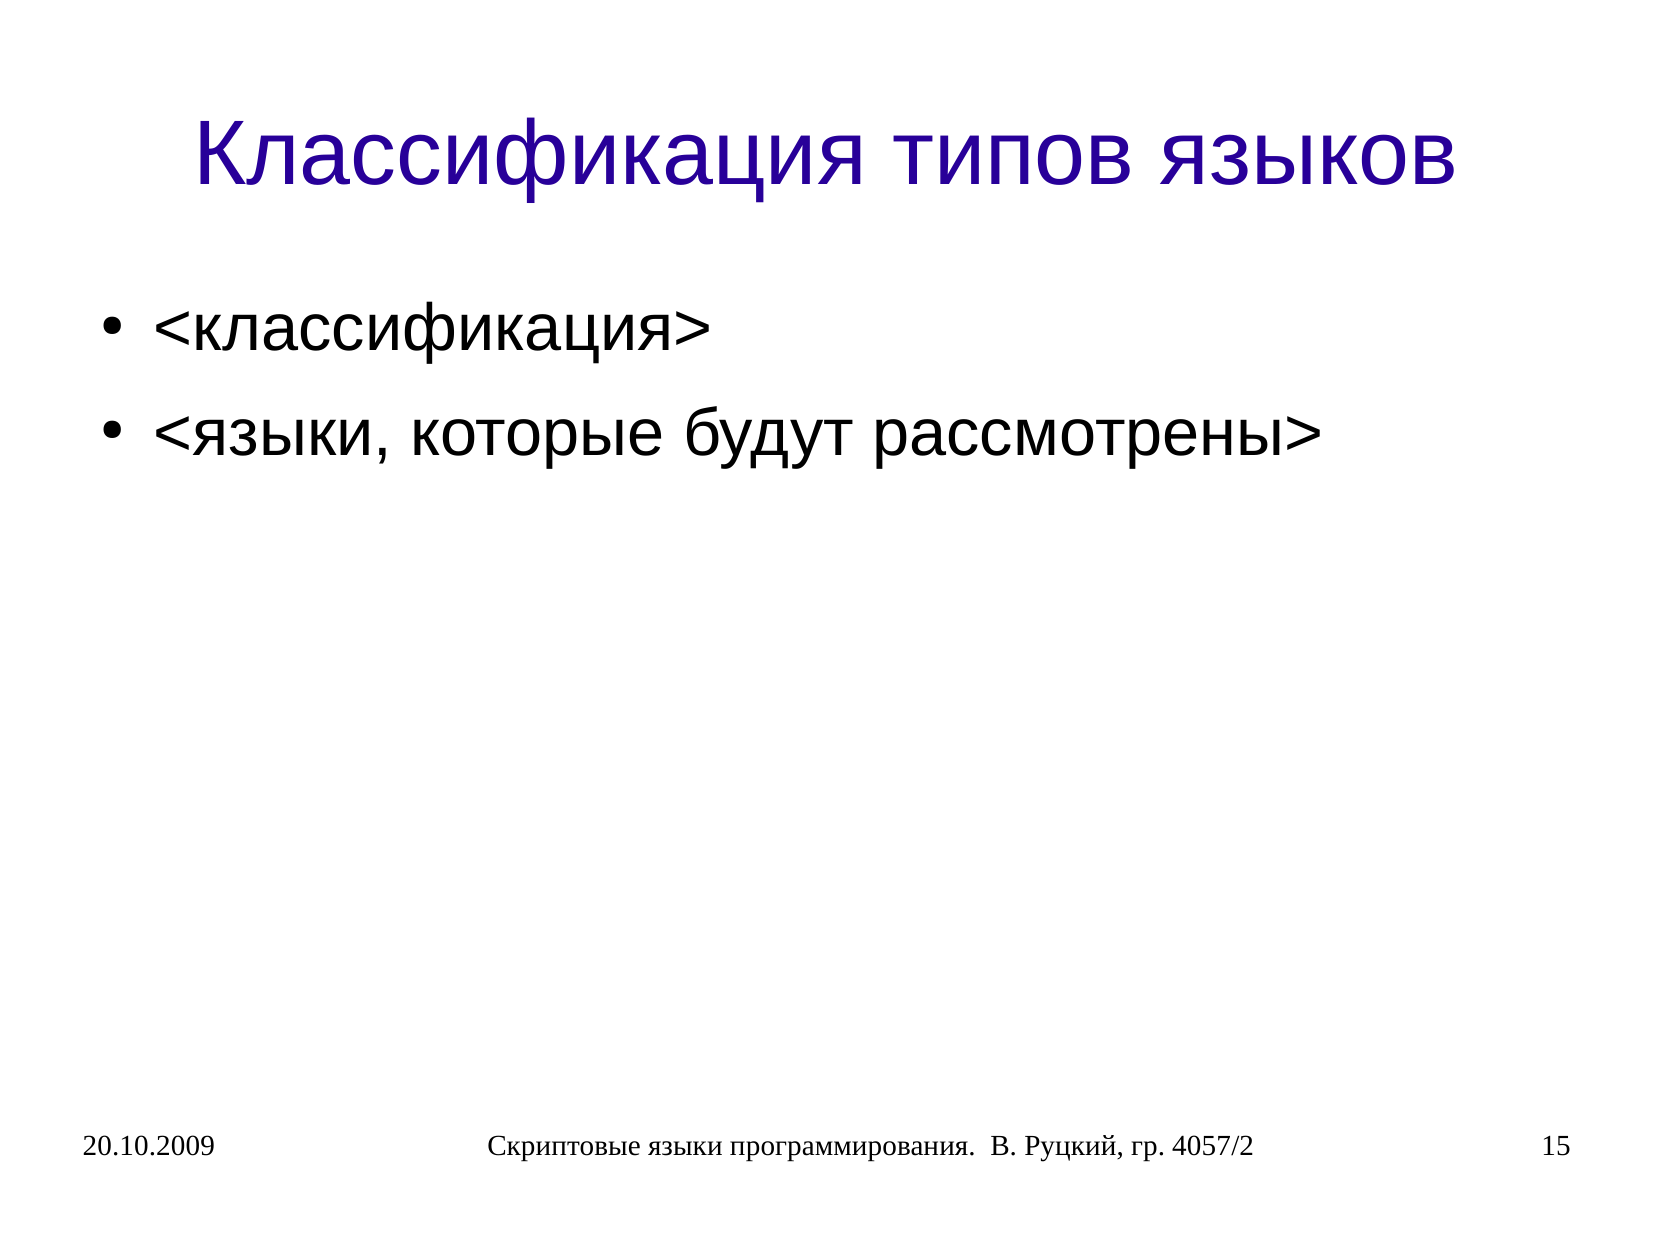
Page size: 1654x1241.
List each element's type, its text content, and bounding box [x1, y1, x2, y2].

list <классификация> <языки, которые будут рассмотрены> [82, 290, 1571, 1109]
title Классификация типов языков [82, 49, 1571, 257]
